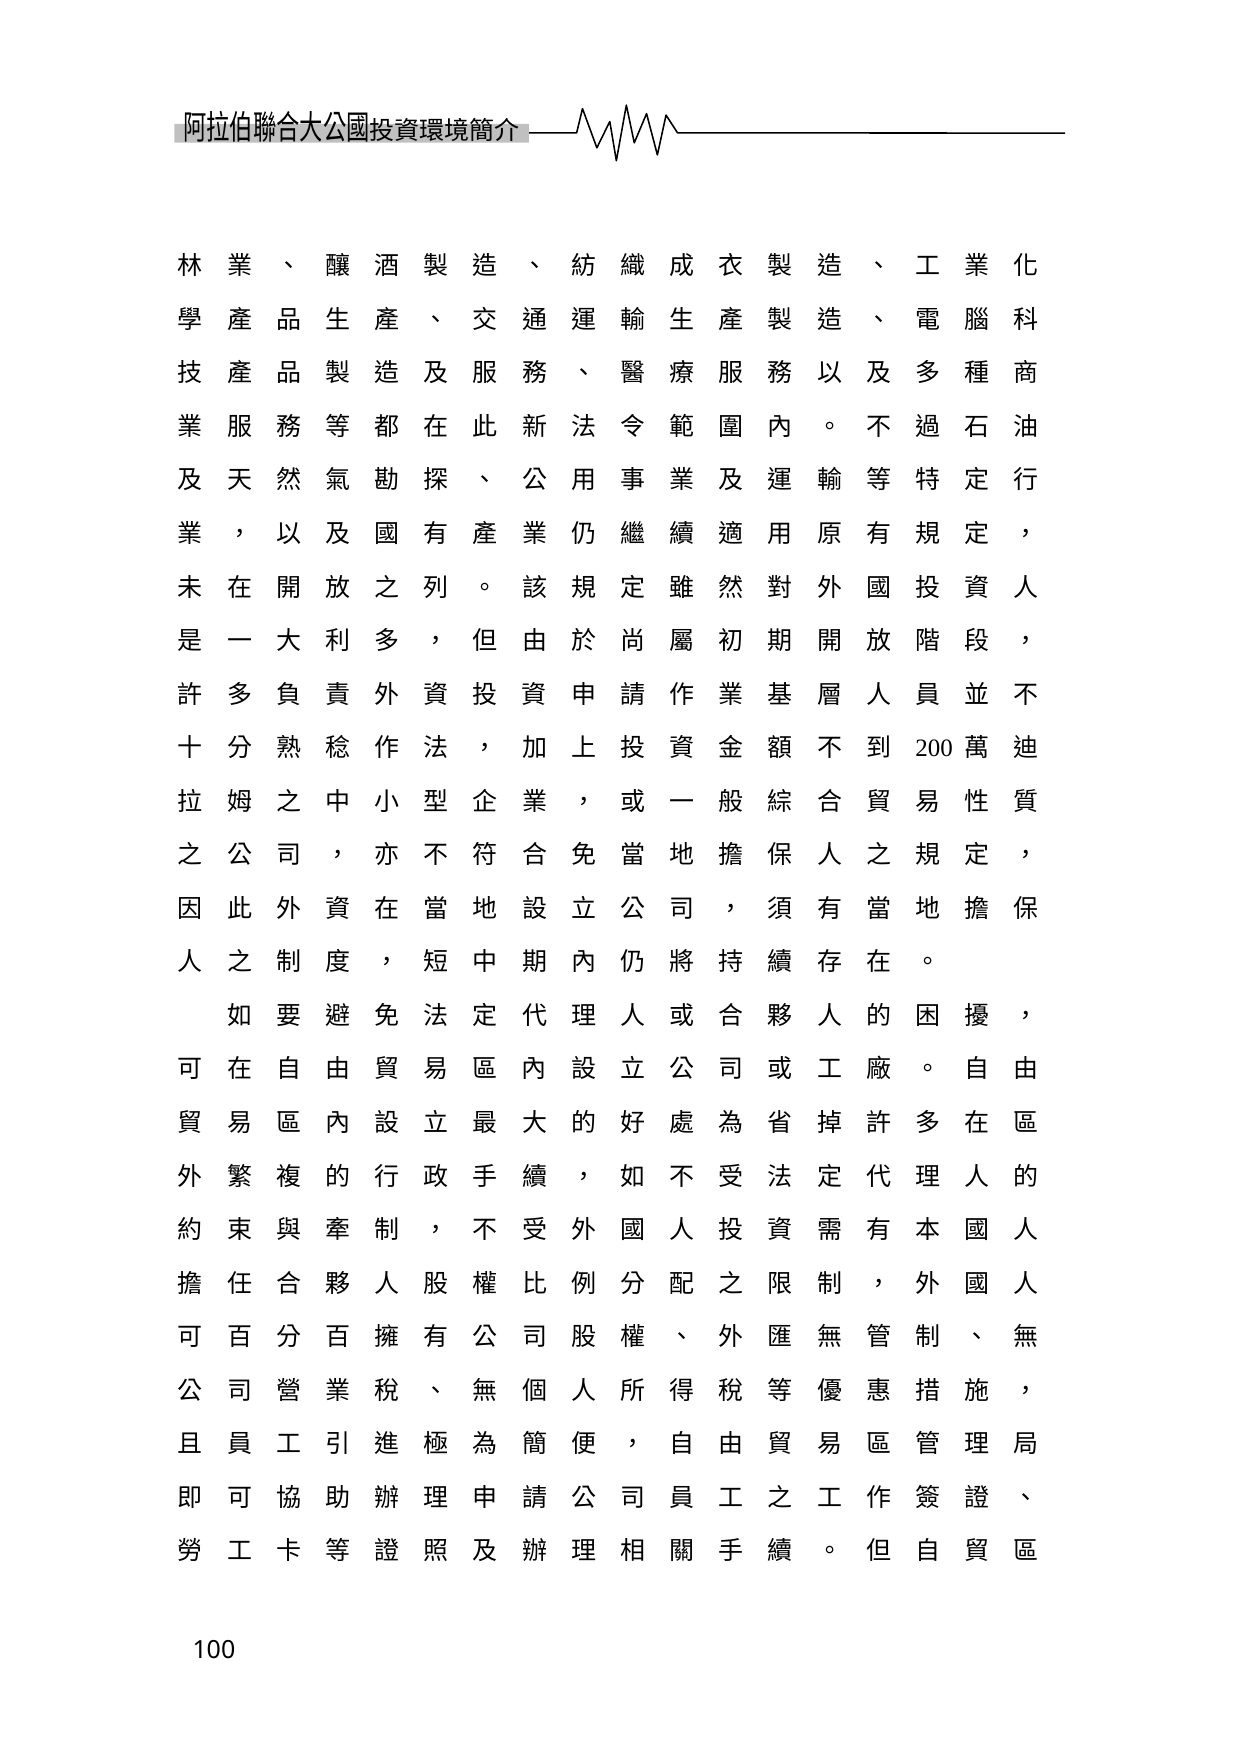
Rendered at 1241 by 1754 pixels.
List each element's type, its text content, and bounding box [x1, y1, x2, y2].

text 林業、釀酒製造、紡織成衣製造、工業化學產品生產、交通運輸生產製造、電腦科技產品製造及服務、醫療服務以及多種商業服務等都在此新法令範圍內。不過石油及天然氣勘探、公用事業及運輸等特定行業，以及國有產業仍繼續適用原有規定，未在開放之列。該規定雖然對外國投資人是一大利多，但由於尚屬初期開放階段，許多負責外資投資申請作業基層人員並不十分熟稔作法，加上投資金額不到200萬迪拉姆之中小型企業，或一般綜合貿易性質之公司，亦不符合免當地擔保人之規定，因此外資在當地設立公司，須有當地擔保人之制度，短中期內仍將持續存在。 [178, 237, 1063, 987]
text 如要避免法定代理人或合夥人的困擾，可在自由貿易區內設立公司或工廠。自由貿易區內設立最大的好處為省掉許多在區外繁複的行政手續，如不受法定代理人的約束與牽制，不受外國人投資需有本國人擔任合夥人股權比例分配之限制，外國人可百分百擁有公司股權、外匯無管制、無公司營業稅、無個人所得稅等優惠措施，且員工引進極為簡便，自由貿易區管理局即可協助辦理申請公司員工之工作簽證、勞工卡等證照及辦理相關手續。但自貿區 [178, 987, 1063, 1576]
